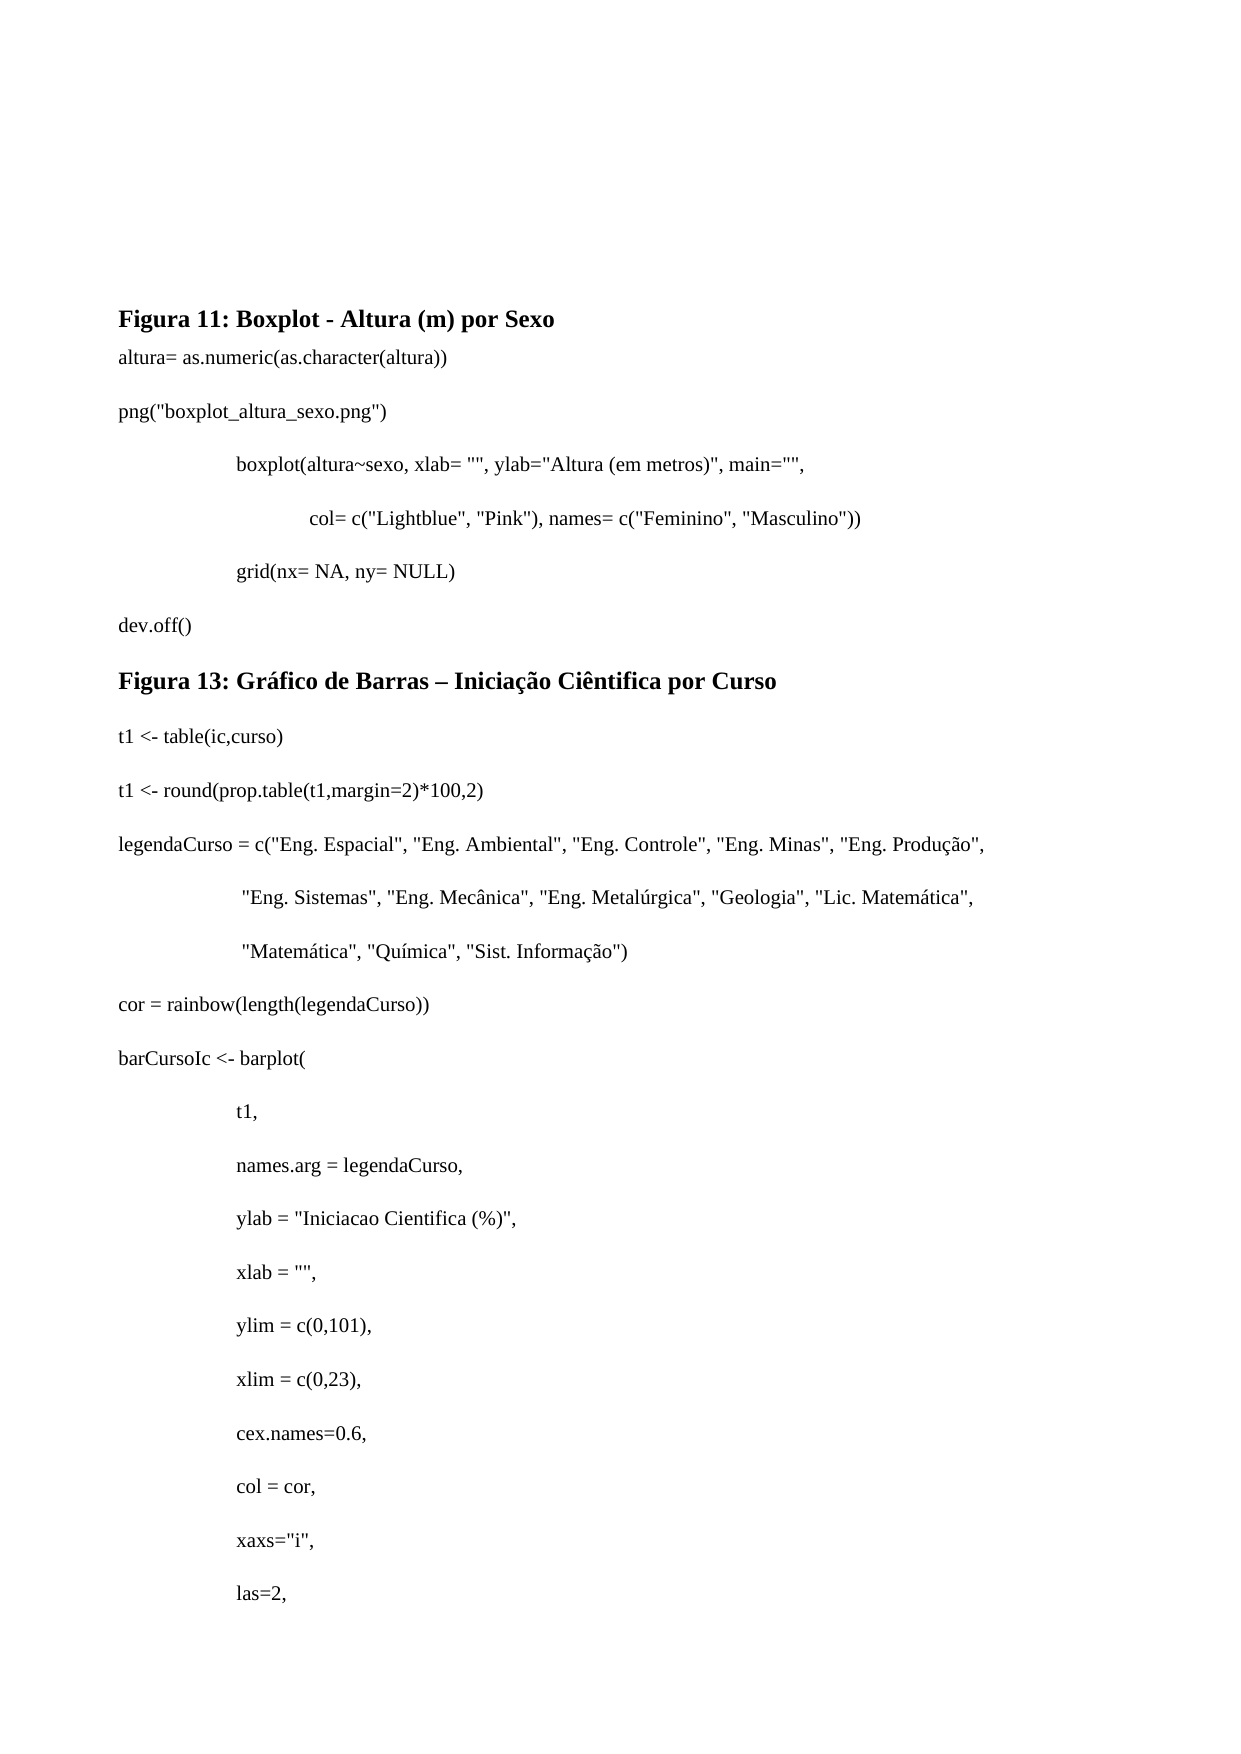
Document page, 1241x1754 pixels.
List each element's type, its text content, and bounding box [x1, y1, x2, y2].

text png("boxplot_altura_sexo.png") [118, 398, 1122, 423]
text xaxs="i", [118, 1528, 1122, 1552]
text dev.off() [118, 613, 1122, 637]
text altura= as.numeric(as.character(altura)) [118, 345, 1122, 369]
text t1 <- table(ic,curso) [118, 724, 1122, 748]
text ylim = c(0,101), [118, 1313, 1122, 1337]
text t1, [118, 1099, 1122, 1123]
text boxplot(altura~sexo, xlab= "", ylab="Altura (em metros)", main="", [118, 452, 1122, 476]
text col= c("Lightblue", "Pink"), names= c("Feminino", "Masculino")) [118, 506, 1122, 530]
text cex.names=0.6, [118, 1421, 1122, 1444]
text grid(nx= NA, ny= NULL) [118, 559, 1122, 583]
text Figura 11: Boxplot - Altura (m) por Sexo [118, 304, 1122, 332]
text legendaCurso = c("Eng. Espacial", "Eng. Ambiental", "Eng. Controle", "Eng. Minas", "Eng. Produção", [118, 832, 1122, 856]
text las=2, [118, 1581, 1122, 1605]
text xlim = c(0,23), [118, 1367, 1122, 1391]
text t1 <- round(prop.table(t1,margin=2)*100,2) [118, 778, 1122, 802]
text Figura 13: Gráfico de Barras – Iniciação Ciêntifica por Curso [118, 666, 1122, 695]
text col = cor, [118, 1474, 1122, 1498]
text ylab = "Iniciacao Cientifica (%)", [118, 1206, 1122, 1230]
text xlab = "", [118, 1260, 1122, 1284]
text barCursoIc <- barplot( [118, 1046, 1122, 1070]
text "Eng. Sistemas", "Eng. Mecânica", "Eng. Metalúrgica", "Geologia", "Lic. Matemática", [118, 885, 1122, 909]
text cor = rainbow(length(legendaCurso)) [118, 992, 1122, 1016]
text names.arg = legendaCurso, [118, 1153, 1122, 1177]
text "Matemática", "Química", "Sist. Informação") [118, 939, 1122, 963]
